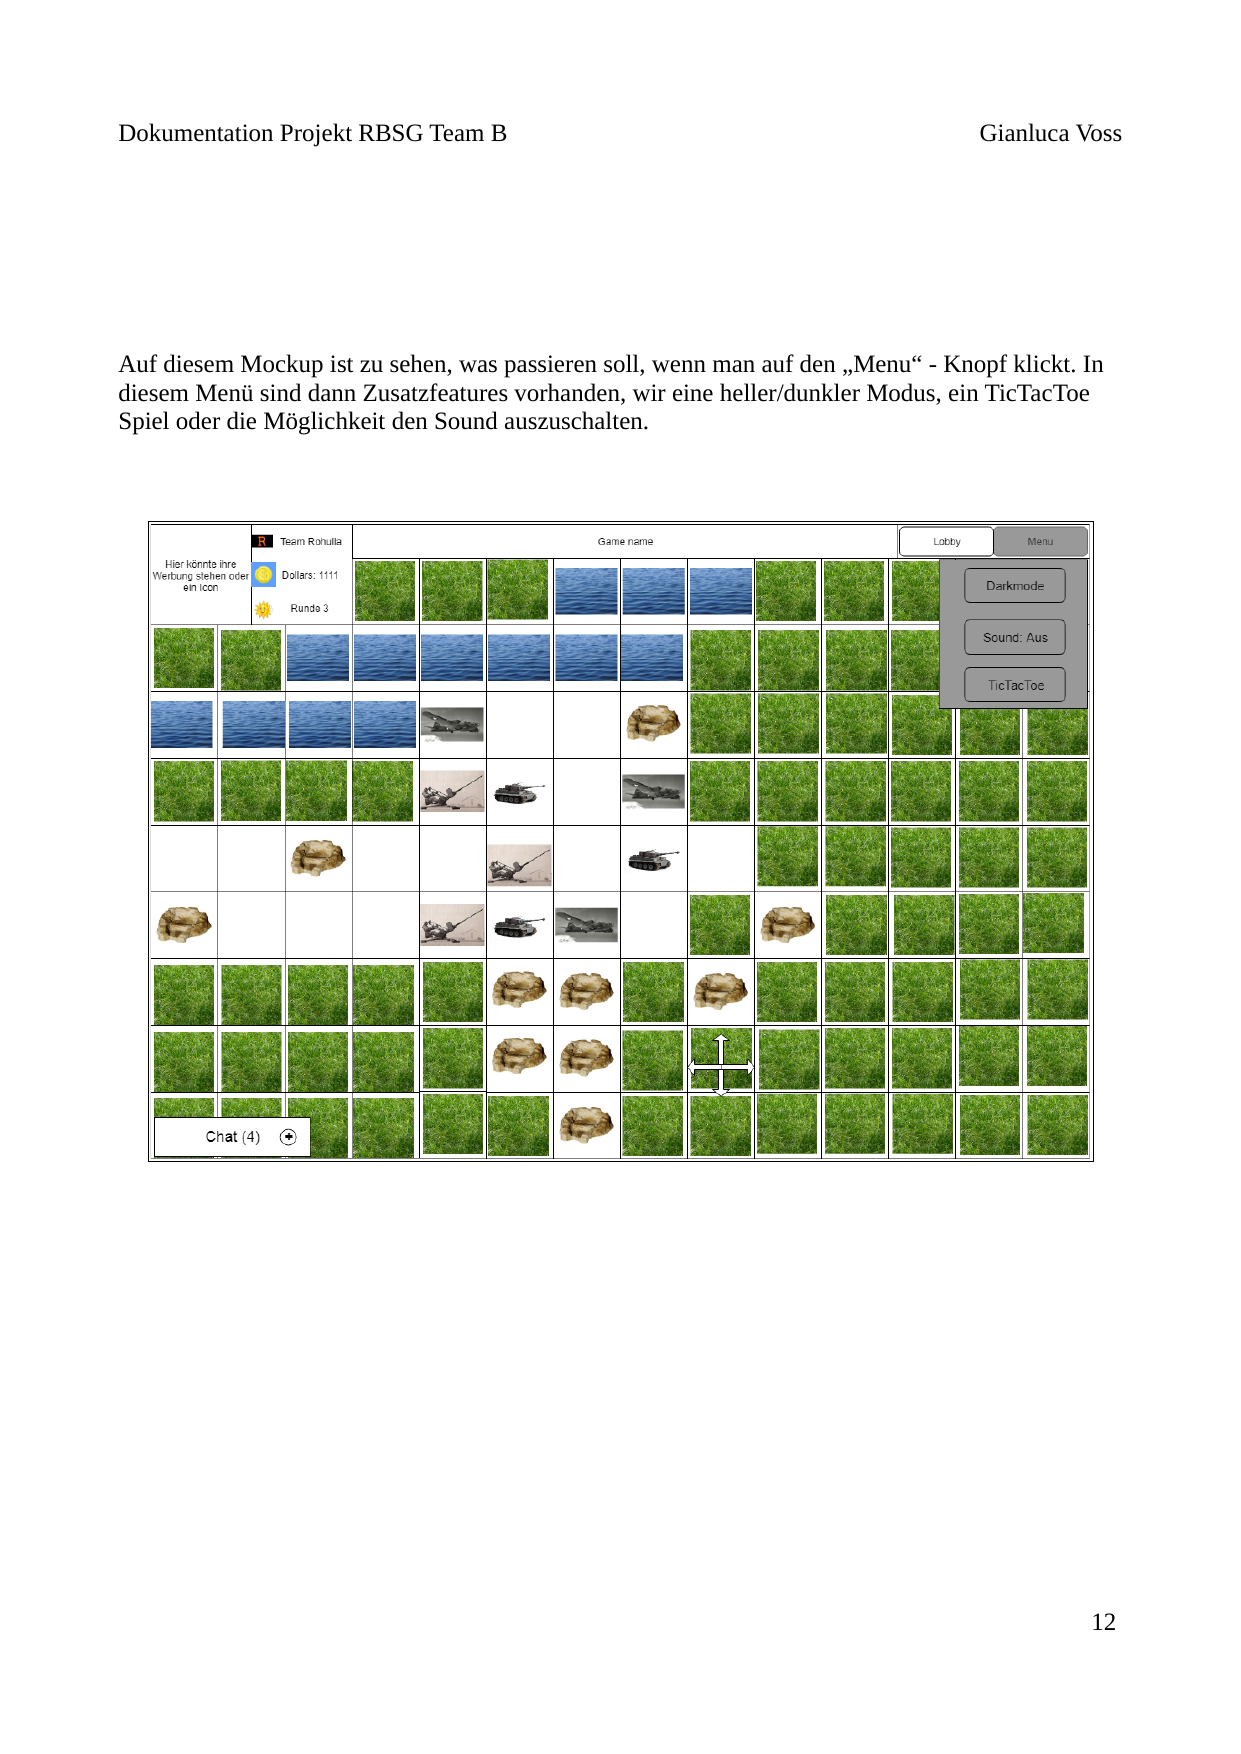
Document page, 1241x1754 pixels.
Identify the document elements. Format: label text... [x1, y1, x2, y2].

picture [150, 524, 1090, 1159]
text Auf diesem Mockup ist zu sehen, was passieren soll, wenn man auf den „Menu“ - Knopf klickt. In diesem Menü sind dann Zusatzfeatures vorhanden, wir eine heller/dunkler Modus, ein TicTacToe Spiel oder die Möglichkeit den Sound auszuschalten. [118, 349, 1122, 435]
